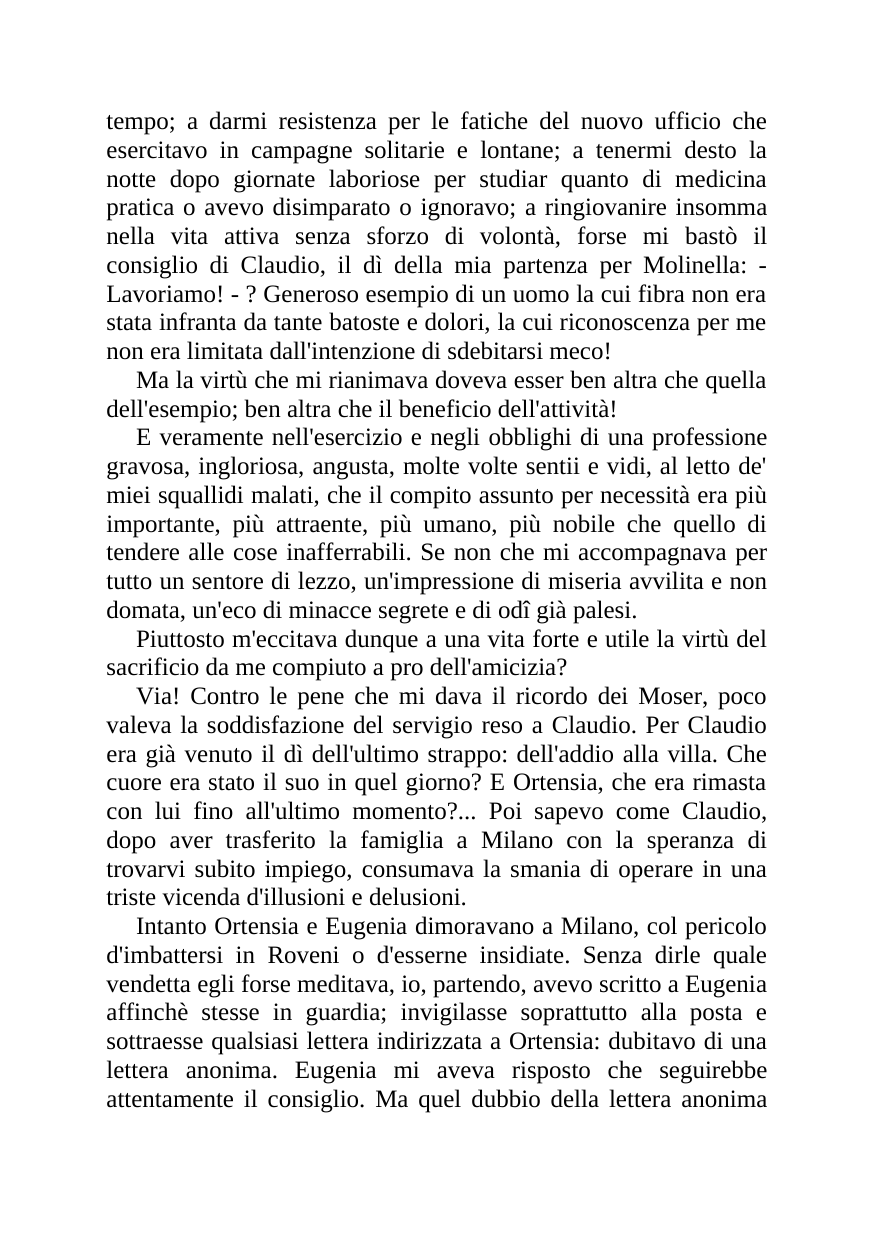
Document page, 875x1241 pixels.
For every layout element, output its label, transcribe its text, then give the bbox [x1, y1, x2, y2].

text E veramente nell'esercizio e negli obblighi di una professione gravosa, ingloriosa, angusta, molte volte sentii e vidi, al letto de' miei squallidi malati, che il compito assunto per necessità era più importante, più attraente, più umano, più nobile che quello di tendere alle cose inafferrabili. Se non che mi accompagnava per tutto un sentore di lezzo, un'impressione di miseria avvilita e non domata, un'eco di minacce segrete e di odî già palesi. [106, 422, 768, 624]
text Piuttosto m'eccitava dunque a una vita forte e utile la virtù del sacrificio da me compiuto a pro dell'amicizia? [106, 624, 768, 681]
text Ma la virtù che mi rianimava doveva esser ben altra che quella dell'esempio; ben altra che il beneficio dell'attività! [106, 365, 768, 422]
text Via! Contro le pene che mi dava il ricordo dei Moser, poco valeva la soddisfazione del servigio reso a Claudio. Per Claudio era già venuto il dì dell'ultimo strappo: dell'addio alla villa. Che cuore era stato il suo in quel giorno? E Ortensia, che era rimasta con lui fino all'ultimo momento?... Poi sapevo come Claudio, dopo aver trasferito la famiglia a Milano con la speranza di trovarvi subito impiego, consumava la smania di operare in una triste vicenda d'illusioni e delusioni. [106, 681, 768, 911]
text tempo; a darmi resistenza per le fatiche del nuovo ufficio che esercitavo in campagne solitarie e lontane; a tenermi desto la notte dopo giornate laboriose per studiar quanto di medicina pratica o avevo disimparato o ignoravo; a ringiovanire insomma nella vita attiva senza sforzo di volontà, forse mi bastò il consiglio di Claudio, il dì della mia partenza per Molinella: - Lavoriamo! - ? Generoso esempio di un uomo la cui fibra non era stata infranta da tante batoste e dolori, la cui riconoscenza per me non era limitata dall'intenzione di sdebitarsi meco! [106, 106, 768, 365]
text Intanto Ortensia e Eugenia dimoravano a Milano, col pericolo d'imbattersi in Roveni o d'esserne insidiate. Senza dirle quale vendetta egli forse meditava, io, partendo, avevo scritto a Eugenia affinchè stesse in guardia; invigilasse soprattutto alla posta e sottraesse qualsiasi lettera indirizzata a Ortensia: dubitavo di una lettera anonima. Eugenia mi aveva risposto che seguirebbe attentamente il consiglio. Ma quel dubbio della lettera anonima [106, 911, 768, 1112]
